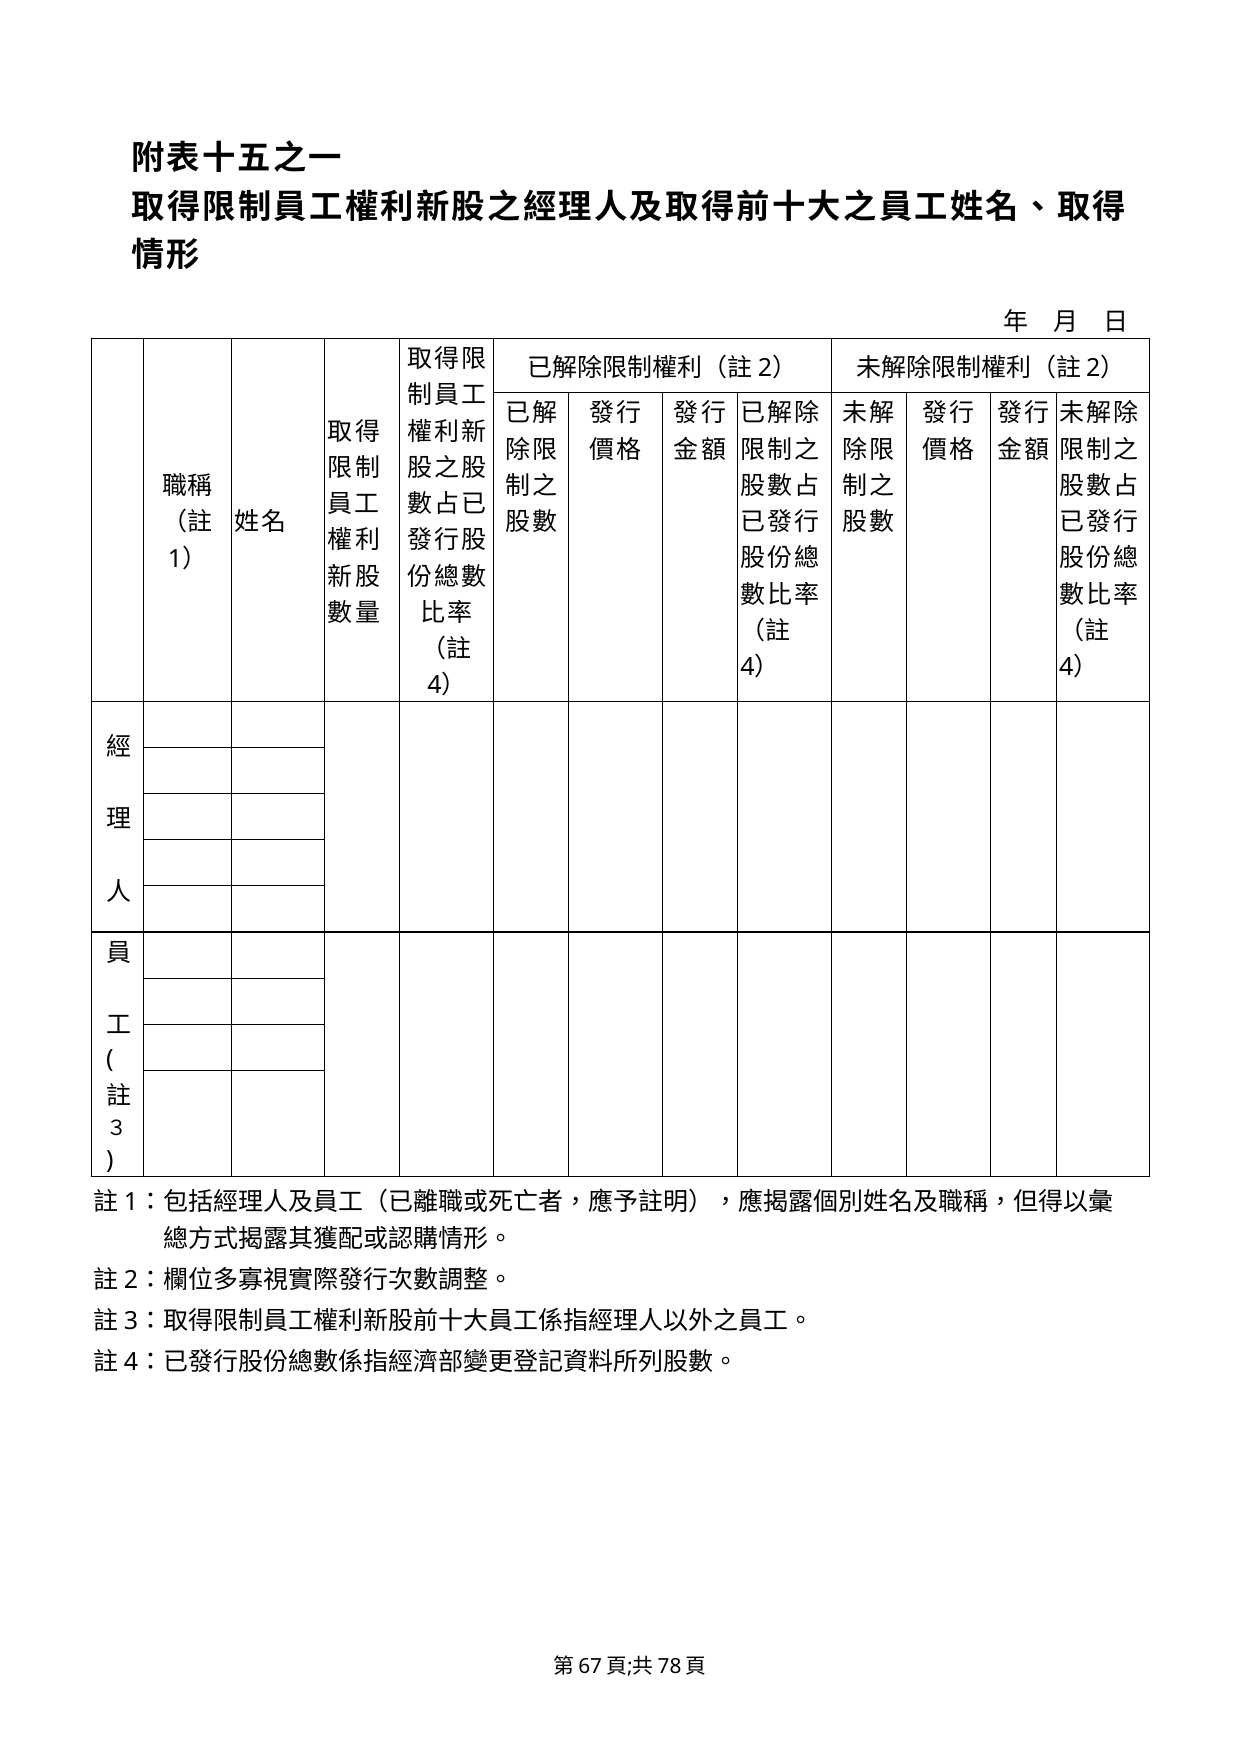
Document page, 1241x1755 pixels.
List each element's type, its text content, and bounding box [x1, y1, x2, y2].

table_cell [569, 933, 662, 1176]
table_cell 已解除限制之股數 [494, 393, 568, 701]
table_cell [494, 933, 568, 1176]
table_cell [144, 840, 231, 885]
text 註2：欄位多寡視實際發行次數調整。 [94, 1259, 1128, 1296]
table_cell [232, 702, 324, 747]
text 註3：取得限制員工權利新股前十大員工係指經理人以外之員工。 [94, 1301, 1128, 1337]
table_cell [991, 702, 1056, 931]
table_cell [232, 1025, 324, 1069]
table_cell 經 理 人 [92, 702, 143, 931]
table_cell 未解除限制之 股數 [832, 393, 906, 701]
table_cell [832, 702, 906, 931]
table_header [92, 339, 143, 701]
table_cell 發行 金額 [991, 393, 1056, 701]
table_cell [144, 979, 231, 1023]
table_cell [1057, 933, 1149, 1176]
text 註4：已發行股份總數係指經濟部變更登記資料所列股數。 [94, 1342, 1128, 1378]
table_cell [232, 1071, 324, 1176]
table_cell [738, 933, 831, 1176]
table_cell [400, 933, 493, 1176]
table_cell [400, 702, 493, 931]
text 年 月 日 [131, 301, 1128, 338]
table_cell [569, 702, 662, 931]
table_cell [232, 840, 324, 885]
table_header 未解除限制權利（註2） [832, 339, 1149, 392]
text 註1：包括經理人及員工（已離職或死亡者，應予註明），應揭露個別姓名及職稱，但得以彙總方式揭露其獲配或認購情形。 [94, 1182, 1128, 1254]
table_cell [144, 702, 231, 747]
table_cell [232, 794, 324, 839]
table_cell 已解除限制之股數占已發行股份總數比率 （註4） [738, 393, 831, 701]
table_cell 發行 價格 [907, 393, 990, 701]
table_cell 發行 金額 [663, 393, 737, 701]
table_cell [232, 748, 324, 793]
table_cell 未解除限制之股數占已發行股份總數比率 （註4） [1057, 393, 1149, 701]
table_cell [494, 702, 568, 931]
table_header 取得限制員工權利新股之股數占已發行股份總數比率（註4） [400, 339, 493, 701]
table_cell [907, 933, 990, 1176]
table_cell [907, 702, 990, 931]
table_cell [144, 886, 231, 931]
table_header 姓名 [232, 339, 324, 701]
table_cell [144, 933, 231, 977]
table_cell 員 工(註３) [92, 933, 143, 1176]
table_cell [144, 1071, 231, 1176]
text 附表十五之一 [131, 131, 1128, 179]
table_header 職稱 （註1） [144, 339, 231, 701]
table_cell [663, 933, 737, 1176]
table_cell [232, 886, 324, 931]
table_cell [1057, 702, 1149, 931]
table_cell [232, 979, 324, 1023]
table_cell [991, 933, 1056, 1176]
table_cell [144, 794, 231, 839]
table_cell [144, 1025, 231, 1069]
table_header 取得限制員工權利新股數量 [325, 339, 399, 701]
table_cell [325, 702, 399, 931]
table_header 已解除限制權利（註2） [494, 339, 831, 392]
table_cell [144, 748, 231, 793]
table_cell [232, 933, 324, 977]
table_cell [832, 933, 906, 1176]
table_cell [738, 702, 831, 931]
table_cell [663, 702, 737, 931]
table_cell [325, 933, 399, 1176]
table_cell 發行 價格 [569, 393, 662, 701]
text 取得限制員工權利新股之經理人及取得前十大之員工姓名、取得情形 [131, 179, 1128, 276]
